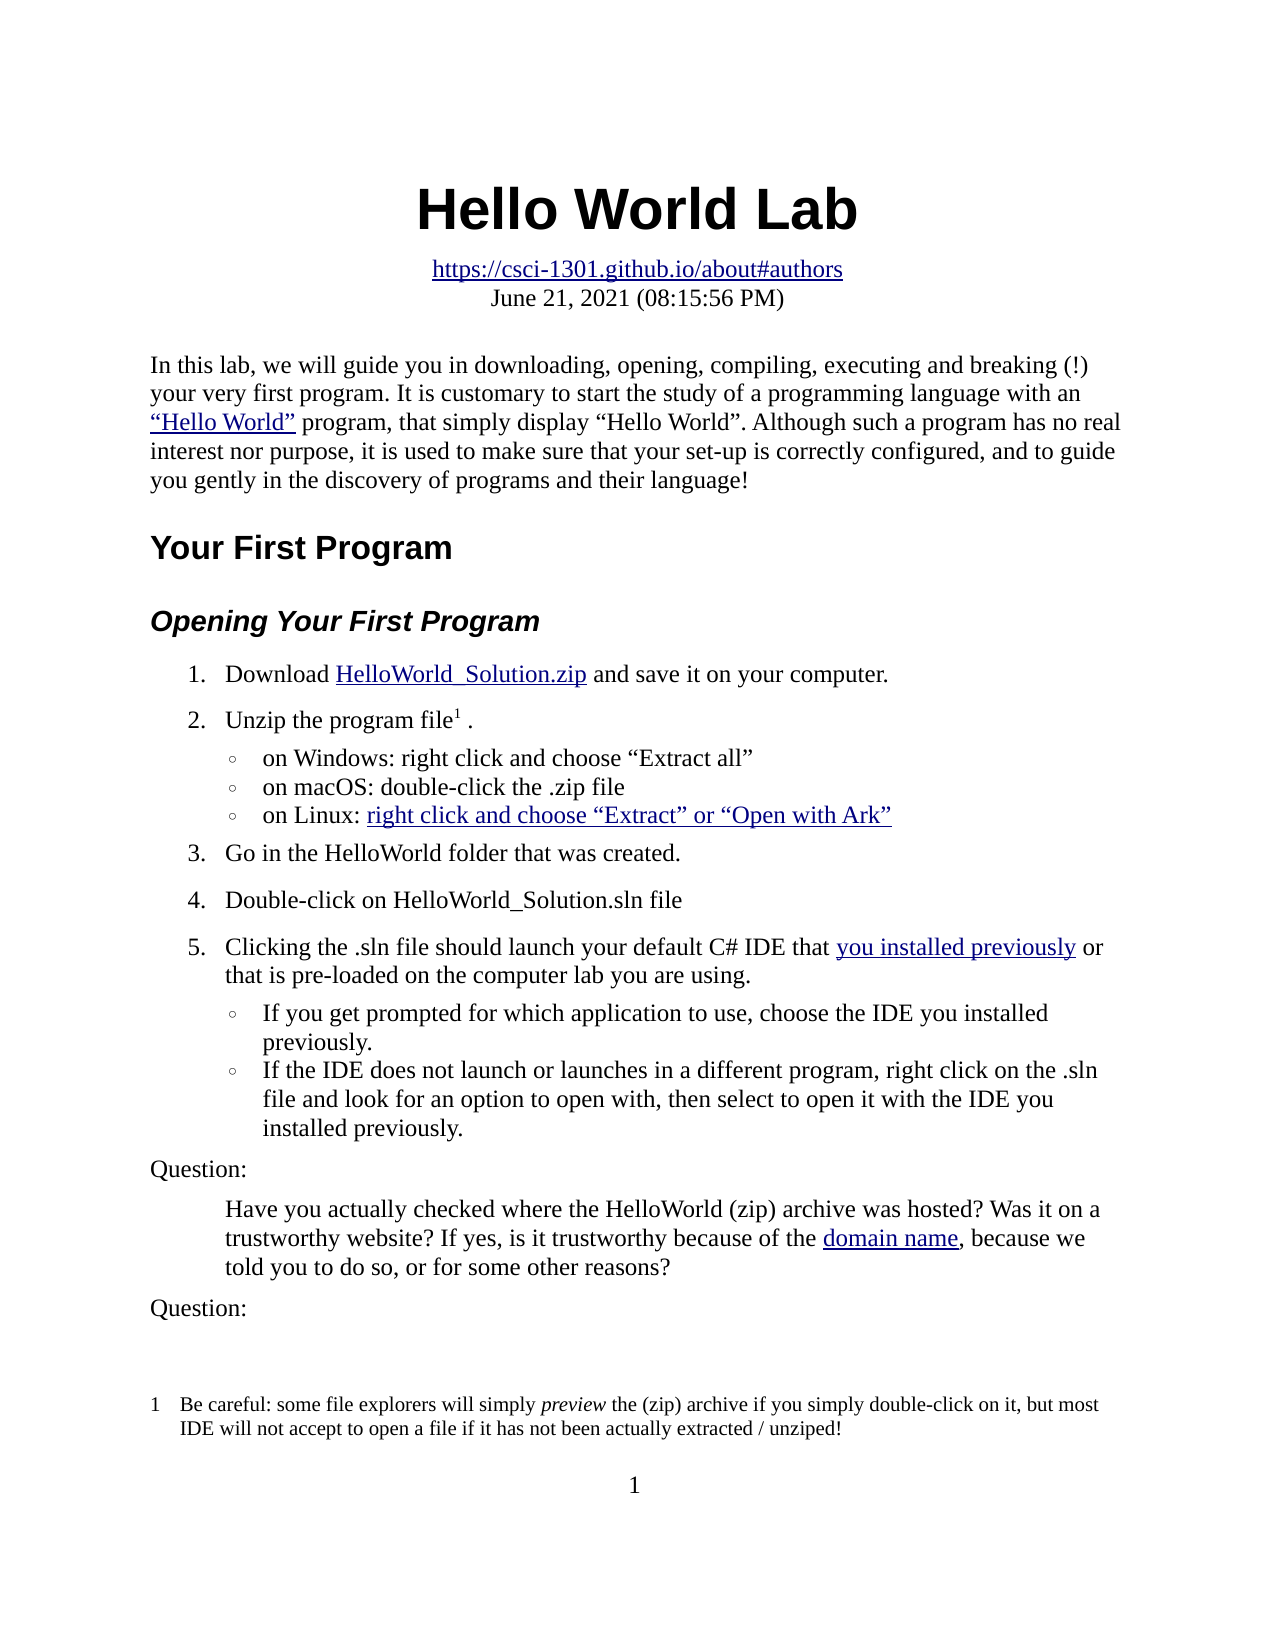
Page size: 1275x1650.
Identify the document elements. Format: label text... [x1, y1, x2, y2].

list If you get prompted for which application to use, choose the IDE you installed previously. [225, 998, 1125, 1056]
text Have you actually checked where the HelloWorld (zip) archive was hosted? Was it on a trustworthy website? If yes, is it trustworthy because of the domain name, because we told you to do so, or for some other reasons? [225, 1194, 1125, 1281]
list on Windows: right click and choose “Extract all” [225, 743, 1125, 772]
text Question: [150, 1154, 1125, 1182]
title Hello World Lab [150, 175, 1125, 242]
text June 21, 2021 (08:15:56 PM) [150, 283, 1125, 312]
subtitle Your First Program [150, 527, 1125, 566]
list Go in the HelloWorld folder that was created. [187, 838, 1125, 867]
list If the IDE does not launch or launches in a different program, right click on the .sln file and look for an option to open with, then select to open it with the IDE you installed previously. [225, 1056, 1125, 1142]
text https://csci-1301.github.io/about#authors [150, 254, 1125, 283]
list on macOS: double-click the .zip file [225, 772, 1125, 801]
list Clicking the .sln file should launch your default C# IDE that you installed previously or that is pre-loaded on the computer lab you are using. [187, 932, 1125, 989]
text Question: [150, 1293, 1125, 1321]
list Download HelloWorld_Solution.zip and save it on your computer. [187, 659, 1125, 687]
list Double-click on HelloWorld_Solution.sln file [187, 885, 1125, 914]
list Be careful: some file explorers will simply preview the (zip) archive if you simply double-click on it, but most IDE will not accept to open a file if it has not been actually extracted / unziped! [150, 1392, 1125, 1440]
text In this lab, we will guide you in downloading, opening, compiling, executing and breaking (!) your very first program. It is customary to start the study of a programming language with an “Hello World” program, that simply display “Hello World”. Although such a program has no real interest nor purpose, it is used to make sure that your set-up is correctly configured, and to guide you gently in the discovery of programs and their language! [150, 350, 1125, 493]
subtitle Opening Your First Program [150, 604, 1125, 637]
list Unzip the program file . [187, 705, 1125, 734]
list on Linux: right click and choose “Extract” or “Open with Ark” [225, 801, 1125, 829]
